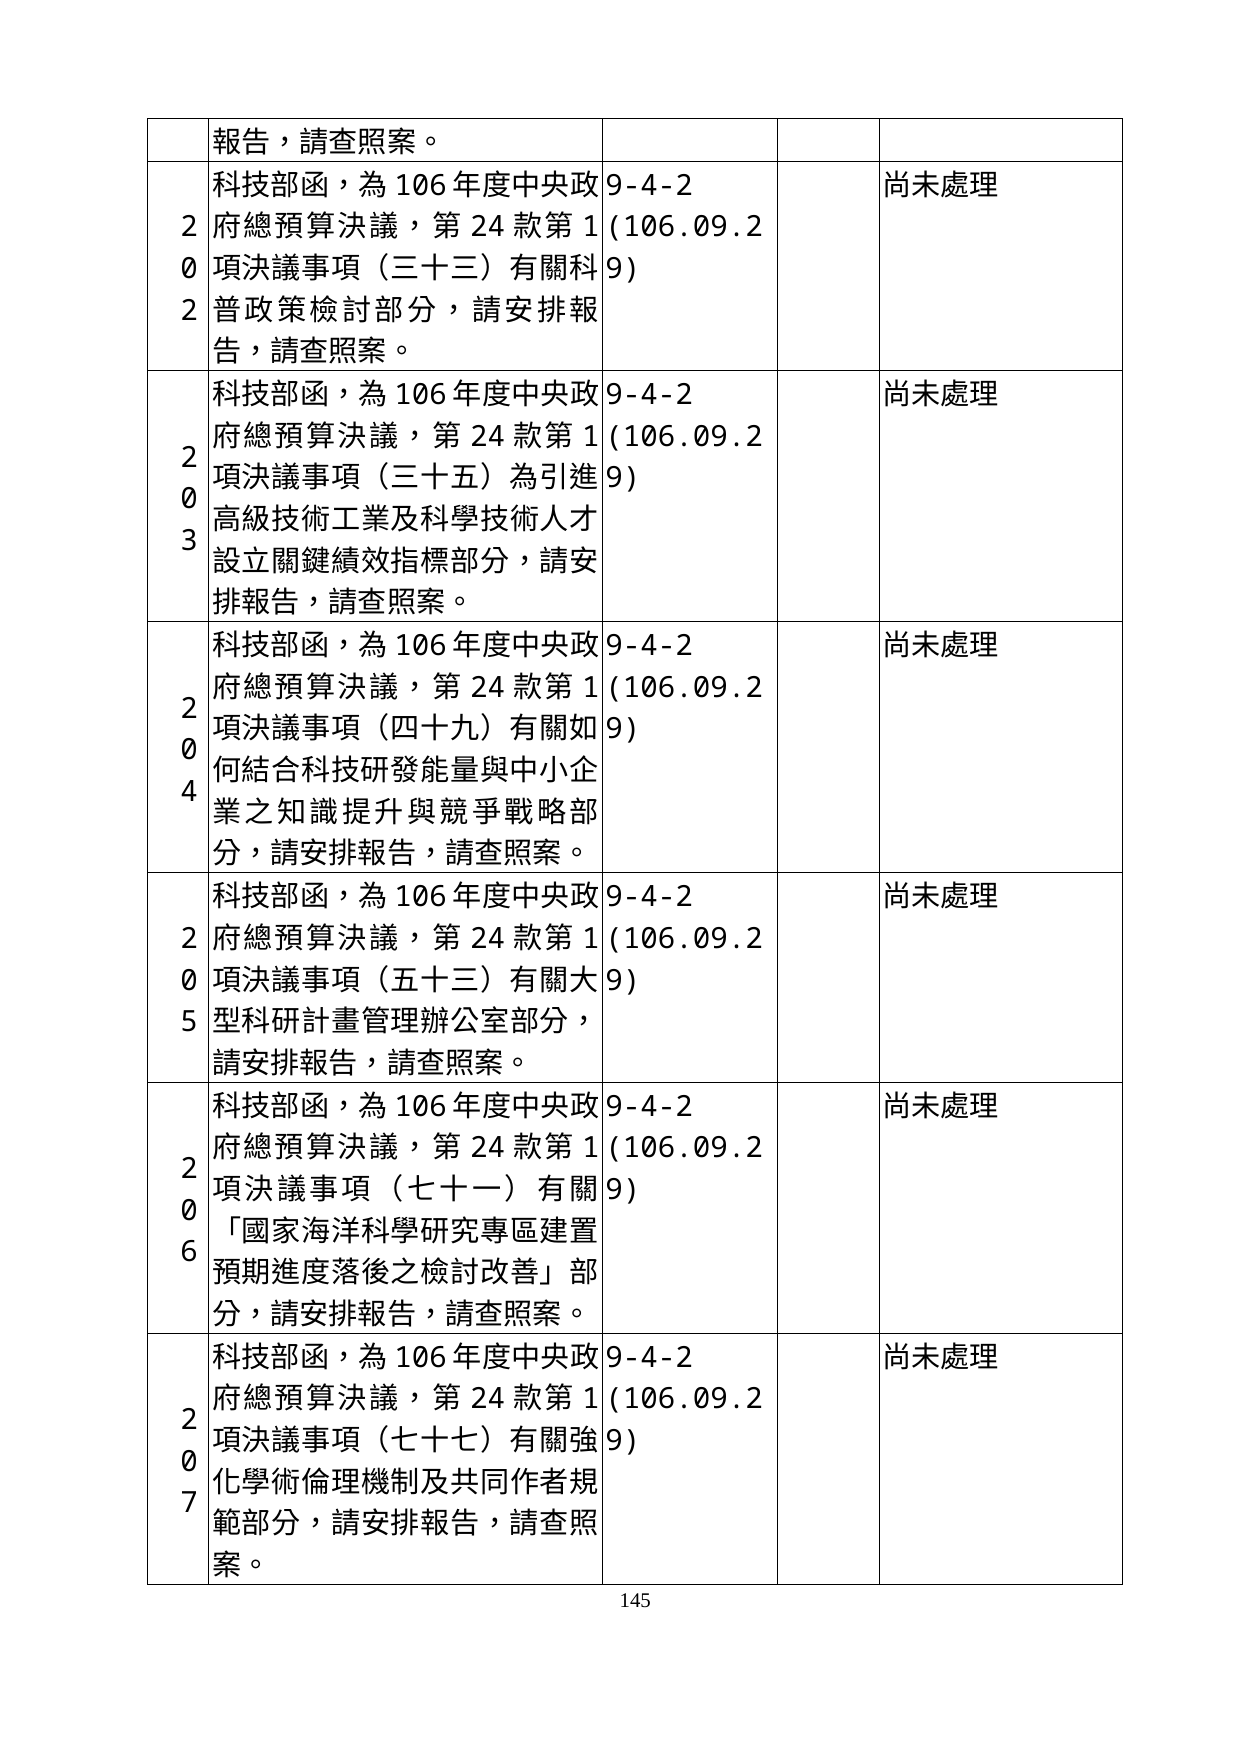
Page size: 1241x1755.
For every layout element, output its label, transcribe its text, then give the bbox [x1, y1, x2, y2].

table_cell [778, 162, 879, 370]
table_cell [778, 622, 879, 872]
table_cell 9-4-2 (106.09.29) [603, 1334, 777, 1584]
table_cell 尚未處理 [880, 1334, 1122, 1584]
table_cell [148, 119, 208, 161]
table_cell [778, 873, 879, 1082]
table_cell 9-4-2 (106.09.29) [603, 371, 777, 621]
table_cell [880, 119, 1122, 161]
table_cell 科技部函，為106年度中央政府總預算決議，第24款第1項決議事項（三十五）為引進高級技術工業及科學技術人才設立關鍵績效指標部分，請安排報告，請查照案。 [209, 371, 602, 621]
table_cell 9-4-2 (106.09.29) [603, 162, 777, 370]
table_cell [148, 873, 208, 1082]
table_cell [148, 1334, 208, 1584]
table_cell [148, 1083, 208, 1333]
table_cell 科技部函，為106年度中央政府總預算決議，第24款第1項決議事項（三十三）有關科普政策檢討部分，請安排報告，請查照案。 [209, 162, 602, 370]
table_cell 尚未處理 [880, 371, 1122, 621]
table_cell 尚未處理 [880, 622, 1122, 872]
table_cell [778, 1083, 879, 1333]
table_cell [778, 119, 879, 161]
table_cell 9-4-2 (106.09.29) [603, 873, 777, 1082]
table_cell 9-4-2 (106.09.29) [603, 622, 777, 872]
table_cell 尚未處理 [880, 1083, 1122, 1333]
table_cell [148, 371, 208, 621]
table_cell [778, 1334, 879, 1584]
table_cell [778, 371, 879, 621]
table_cell 報告，請查照案。 [209, 119, 602, 161]
table_cell 科技部函，為106年度中央政府總預算決議，第24款第1項決議事項（七十一）有關「國家海洋科學研究專區建置預期進度落後之檢討改善」部分，請安排報告，請查照案。 [209, 1083, 602, 1333]
table_cell 科技部函，為106年度中央政府總預算決議，第24款第1項決議事項（四十九）有關如何結合科技研發能量與中小企業之知識提升與競爭戰略部分，請安排報告，請查照案。 [209, 622, 602, 872]
table_cell 科技部函，為106年度中央政府總預算決議，第24款第1項決議事項（七十七）有關強化學術倫理機制及共同作者規範部分，請安排報告，請查照案。 [209, 1334, 602, 1584]
table_cell 9-4-2 (106.09.29) [603, 1083, 777, 1333]
table_cell [148, 622, 208, 872]
table_cell 尚未處理 [880, 162, 1122, 370]
table_cell 科技部函，為106年度中央政府總預算決議，第24款第1項決議事項（五十三）有關大型科研計畫管理辦公室部分，請安排報告，請查照案。 [209, 873, 602, 1082]
table_cell 尚未處理 [880, 873, 1122, 1082]
table_cell [148, 162, 208, 370]
table_cell [603, 119, 777, 161]
